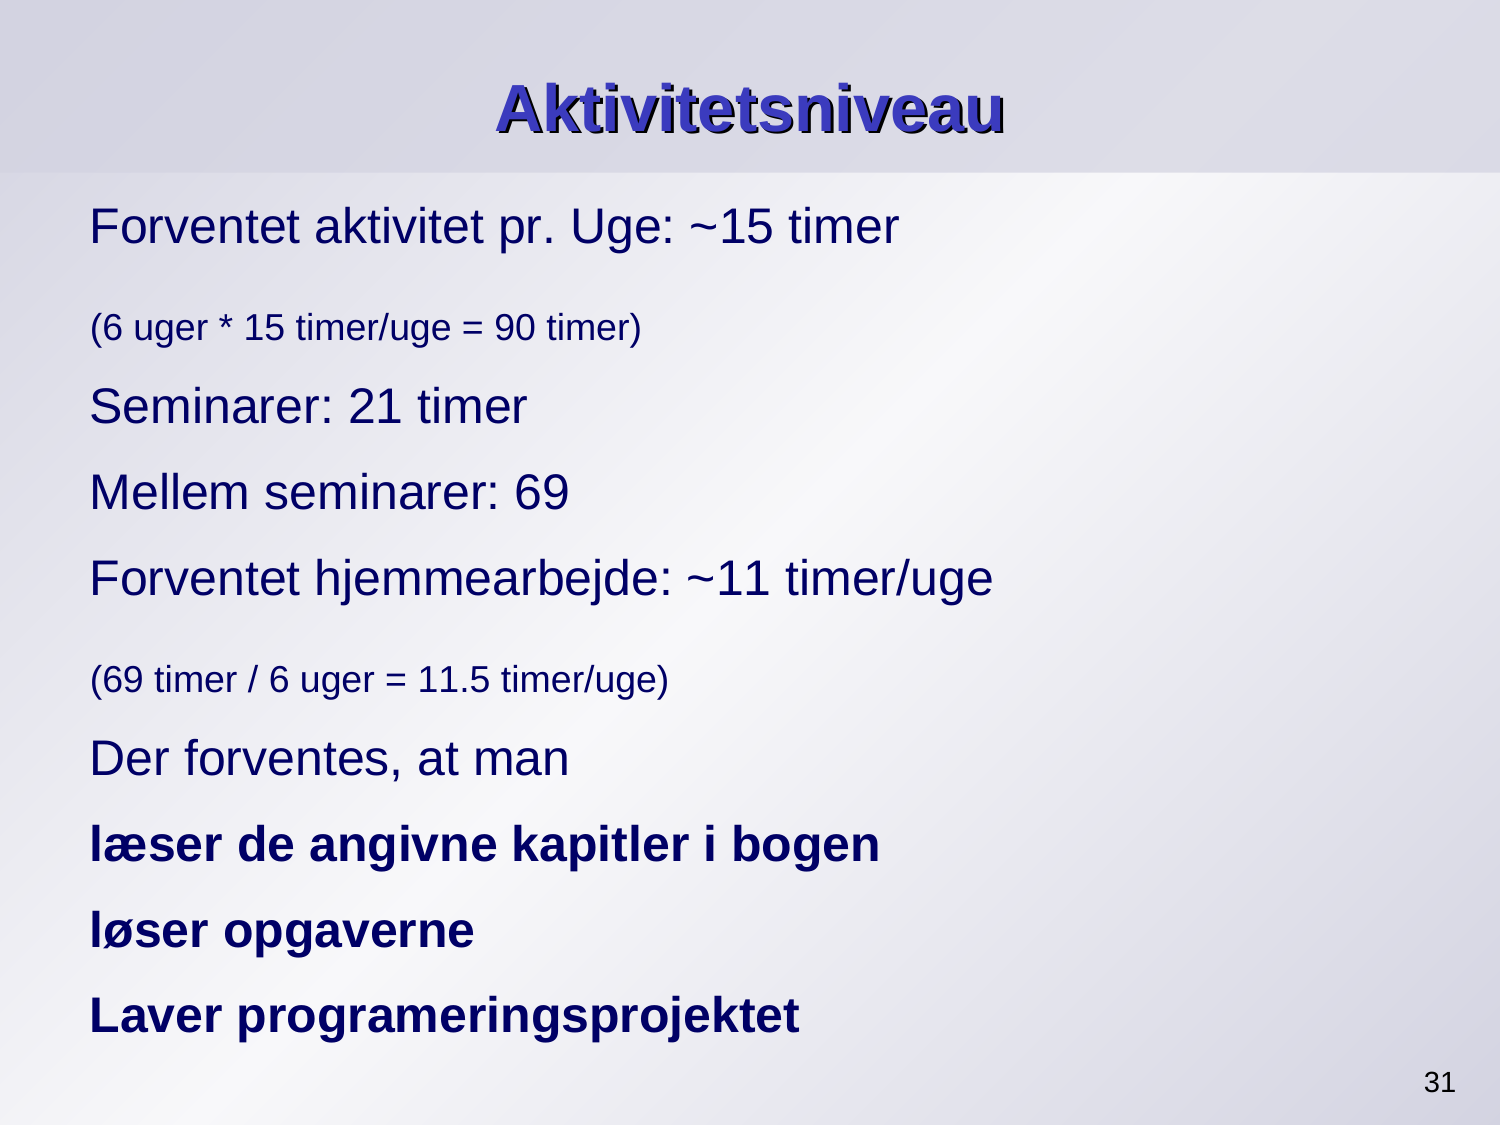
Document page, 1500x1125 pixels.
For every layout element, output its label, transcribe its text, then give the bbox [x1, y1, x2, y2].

title Aktivitetsniveau [75, 24, 1426, 174]
list Forventet aktivitet pr. Uge: ~15 timer (6 uger * 15 timer/uge = 90 timer) Seminarer: 21 timer Mellem seminarer: 69 Forventet hjemmearbejde: ~11 timer/uge (69 timer / 6 uger = 11.5 timer/uge) Der forventes, at man læser de angivne kapitler i bogen løser opgaverne Laver programeringsprojektet [74, 177, 1459, 1108]
